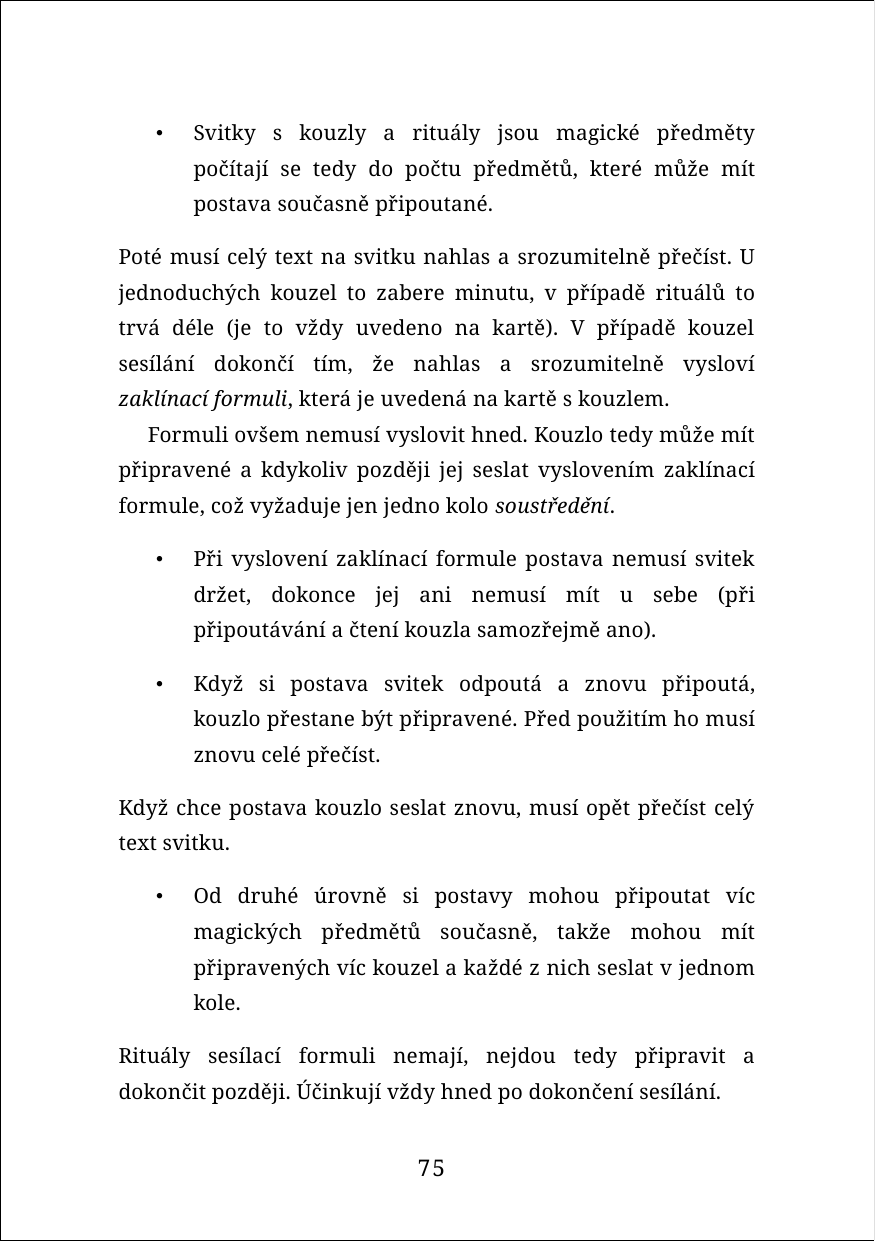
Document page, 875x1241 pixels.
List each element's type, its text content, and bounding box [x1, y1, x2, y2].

list Při vyslovení zaklínací formule postava nemusí svitek držet, dokonce jej ani nemusí mít u sebe (při připoutávání a čtení kouzla samozřejmě ano). [156, 544, 756, 644]
list Od druhé úrovně si postavy mohou připoutat víc magických předmětů současně, takže mohou mít připravených víc kouzel a každé z nich seslat v jednom kole. [156, 882, 756, 1017]
text Když chce postava kouzlo seslat znovu, musí opět přečíst celý text svitku. [118, 793, 756, 857]
list Svitky s kouzly a rituály jsou magické předměty počítají se tedy do počtu předmětů, které může mít postava současně připoutané. [156, 118, 756, 218]
list Když si postava svitek odpoutá a znovu připoutá, kouzlo přestane být připravené. Před použitím ho musí znovu celé přečíst. [156, 669, 756, 768]
text Rituály sesílací formuli nemají, nejdou tedy připravit a dokončit později. Účinkují vždy hned po dokončení sesílání. [118, 1041, 756, 1105]
text Poté musí celý text na svitku nahlas a srozumitelně přečíst. U jednoduchých kouzel to zabere minutu, v případě rituálů to trvá déle (je to vždy uvedeno na kartě). V případě kouzel sesílání dokončí tím, že nahlas a srozumitelně vysloví zaklínací formuli, která je uvedená na kartě s kouzlem. Formuli ovšem nemusí vyslovit hned. Kouzlo tedy může mít připravené a kdykoliv později jej seslat vyslovením zaklínací formule, což vyžaduje jen jedno kolo soustředění. [118, 242, 756, 519]
